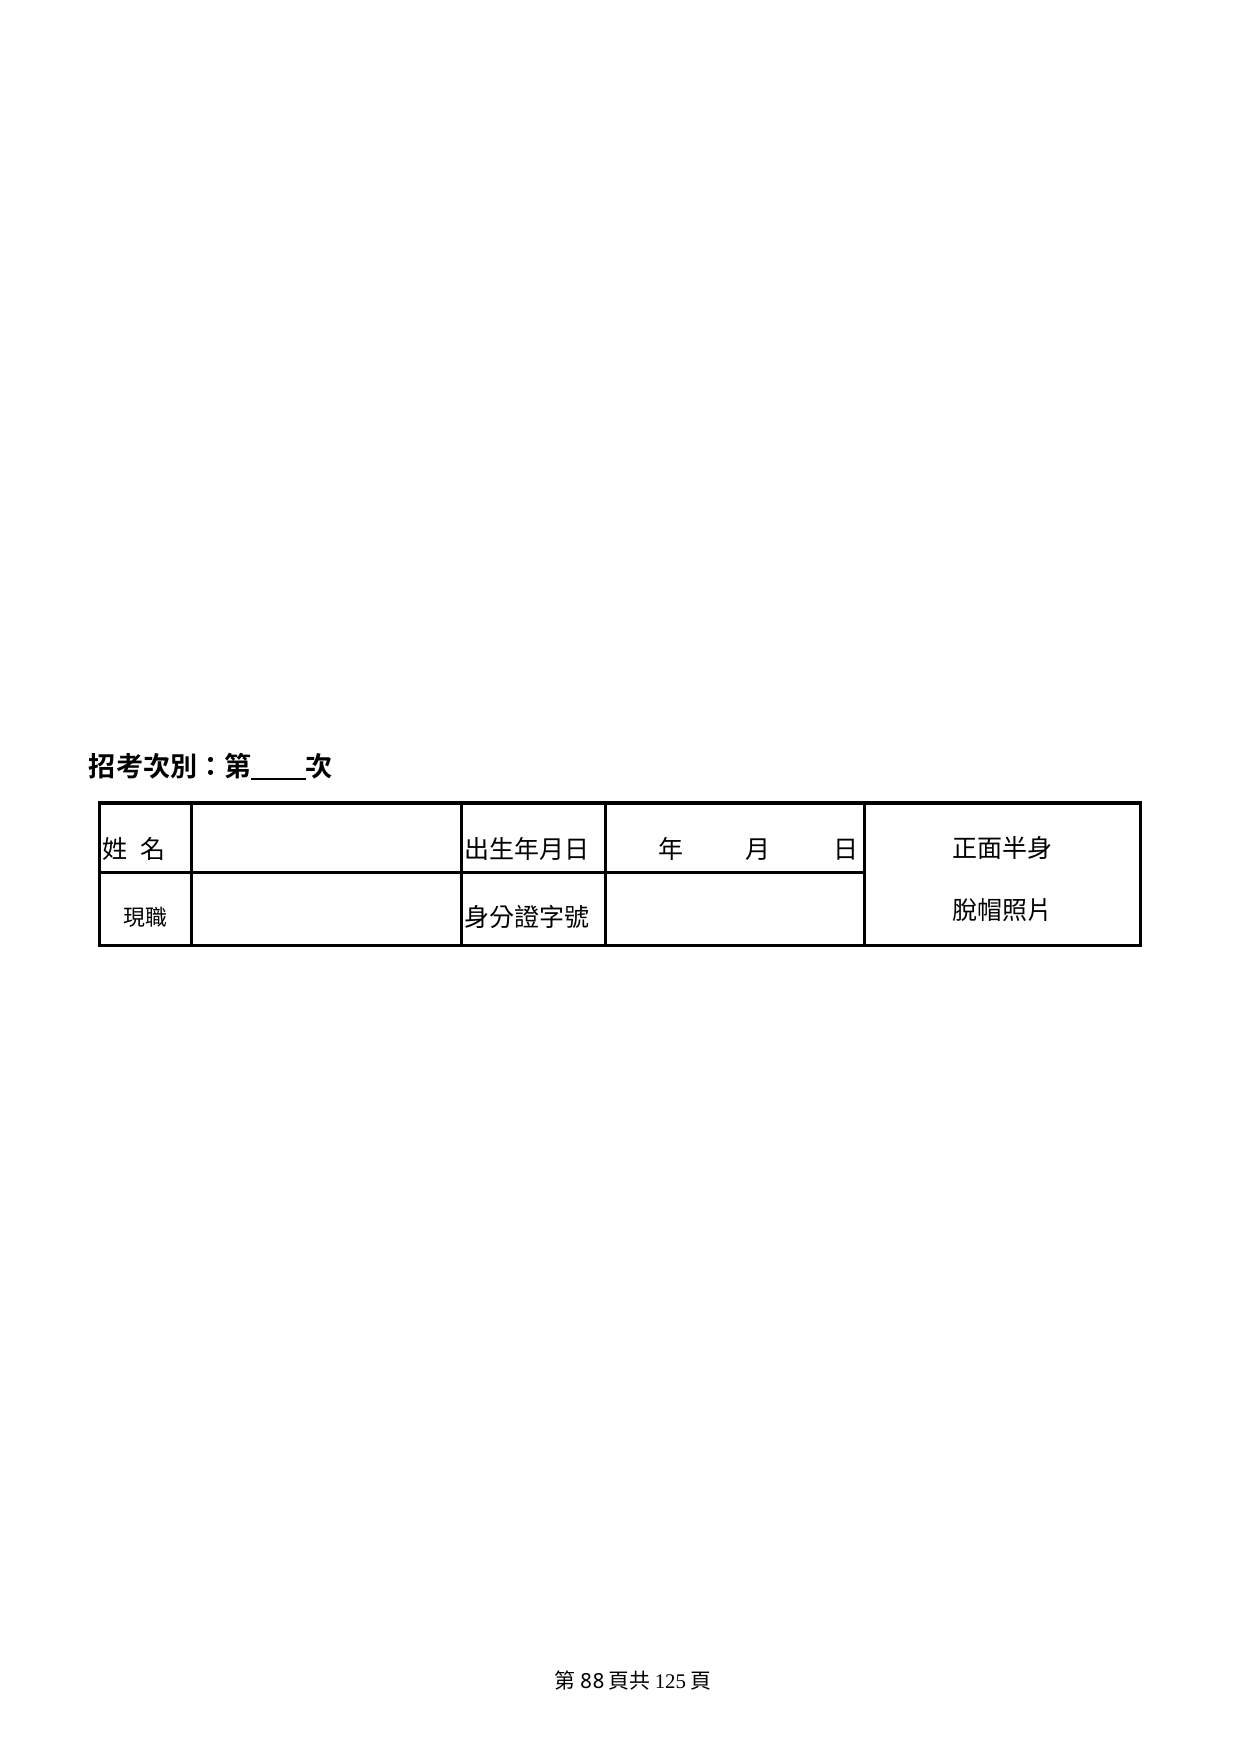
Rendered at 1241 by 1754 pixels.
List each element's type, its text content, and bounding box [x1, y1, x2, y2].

table_cell 現職 機關學校 [101, 874, 190, 944]
table_header 姓 名 [101, 805, 190, 871]
table_header 年 月 日 [607, 805, 863, 871]
table_header [193, 805, 460, 871]
table_header 出生年月日 [463, 805, 604, 871]
table_cell 身分證字號 [463, 874, 604, 944]
table_header 正面半身 脫帽照片 [866, 805, 1139, 944]
text 招考次別：第 次 [89, 745, 1152, 784]
table_cell [607, 874, 863, 944]
table_cell [193, 874, 460, 944]
